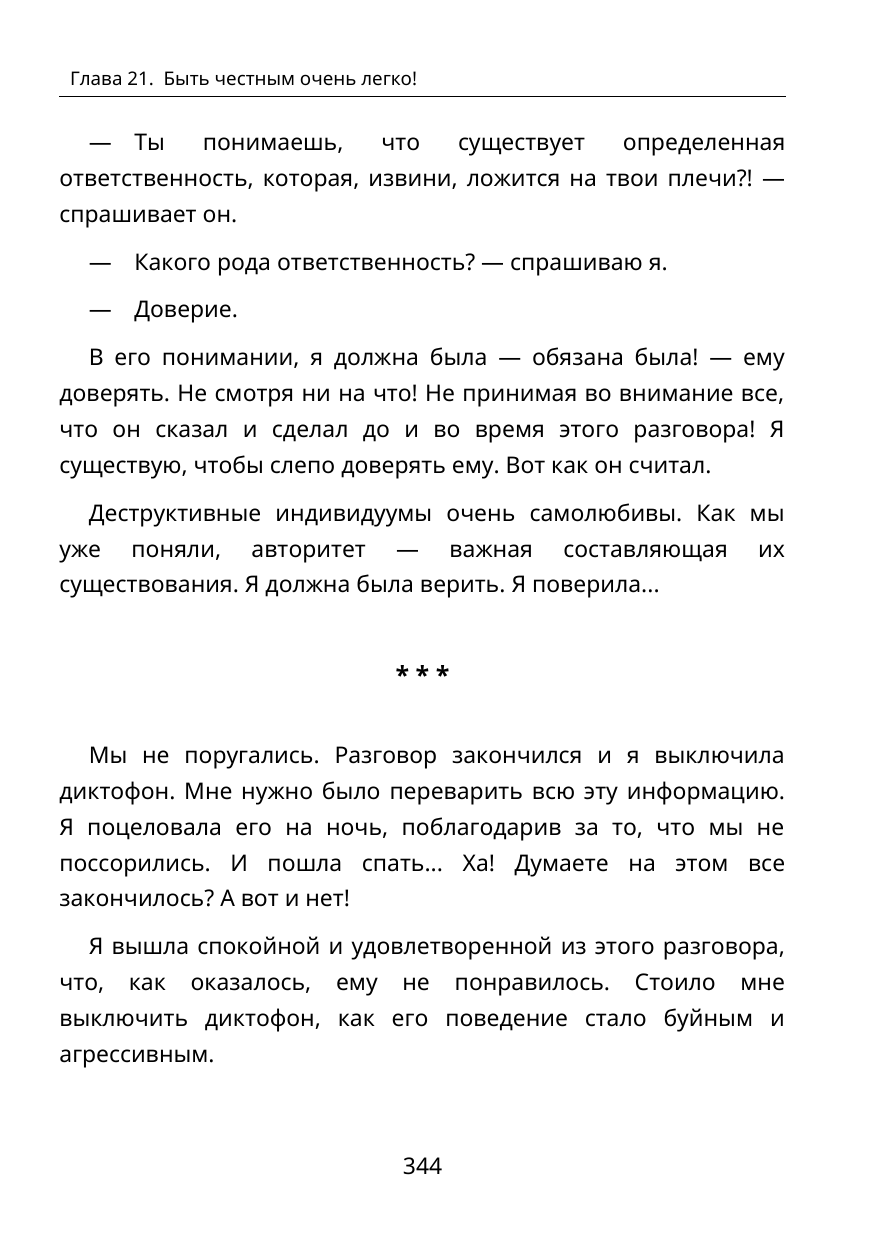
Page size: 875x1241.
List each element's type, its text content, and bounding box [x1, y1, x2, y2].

text В его понимании, я должна была — обязана была! — ему доверять. Не смотря ни на что! Не принимая во внимание все, что он сказал и сделал до и во время этого разговора! Я существую, чтобы слепо доверять ему. Вот как он считал. [59, 341, 786, 480]
text Я вышла спокойной и удовлетворенной из этого разговора, что, как оказалось, ему не понравилось. Стоило мне выключить диктофон, как его поведение стало буйным и агрессивным. [59, 930, 786, 1069]
text Деструктивные индивидуумы очень самолюбивы. Как мы уже поняли, авторитет — важная составляющая их существования. Я должна была верить. Я поверила... [59, 497, 786, 600]
list Доверие. [59, 293, 786, 324]
list Какого рода ответственность? — спрашиваю я. [59, 246, 786, 277]
subtitle * * * [59, 658, 786, 692]
list Ты понимаешь, что существует определенная ответственность, которая, извини, ложится на твои плечи?! — спрашивает он. [59, 126, 786, 229]
text Мы не поругались. Разговор закончился и я выключила диктофон. Мне нужно было переварить всю эту информацию. Я поцеловала его на ночь, поблагодарив за то, что мы не поссорились. И пошла спать... Ха! Думаете на этом все закончилось? А вот и нет! [59, 739, 786, 914]
